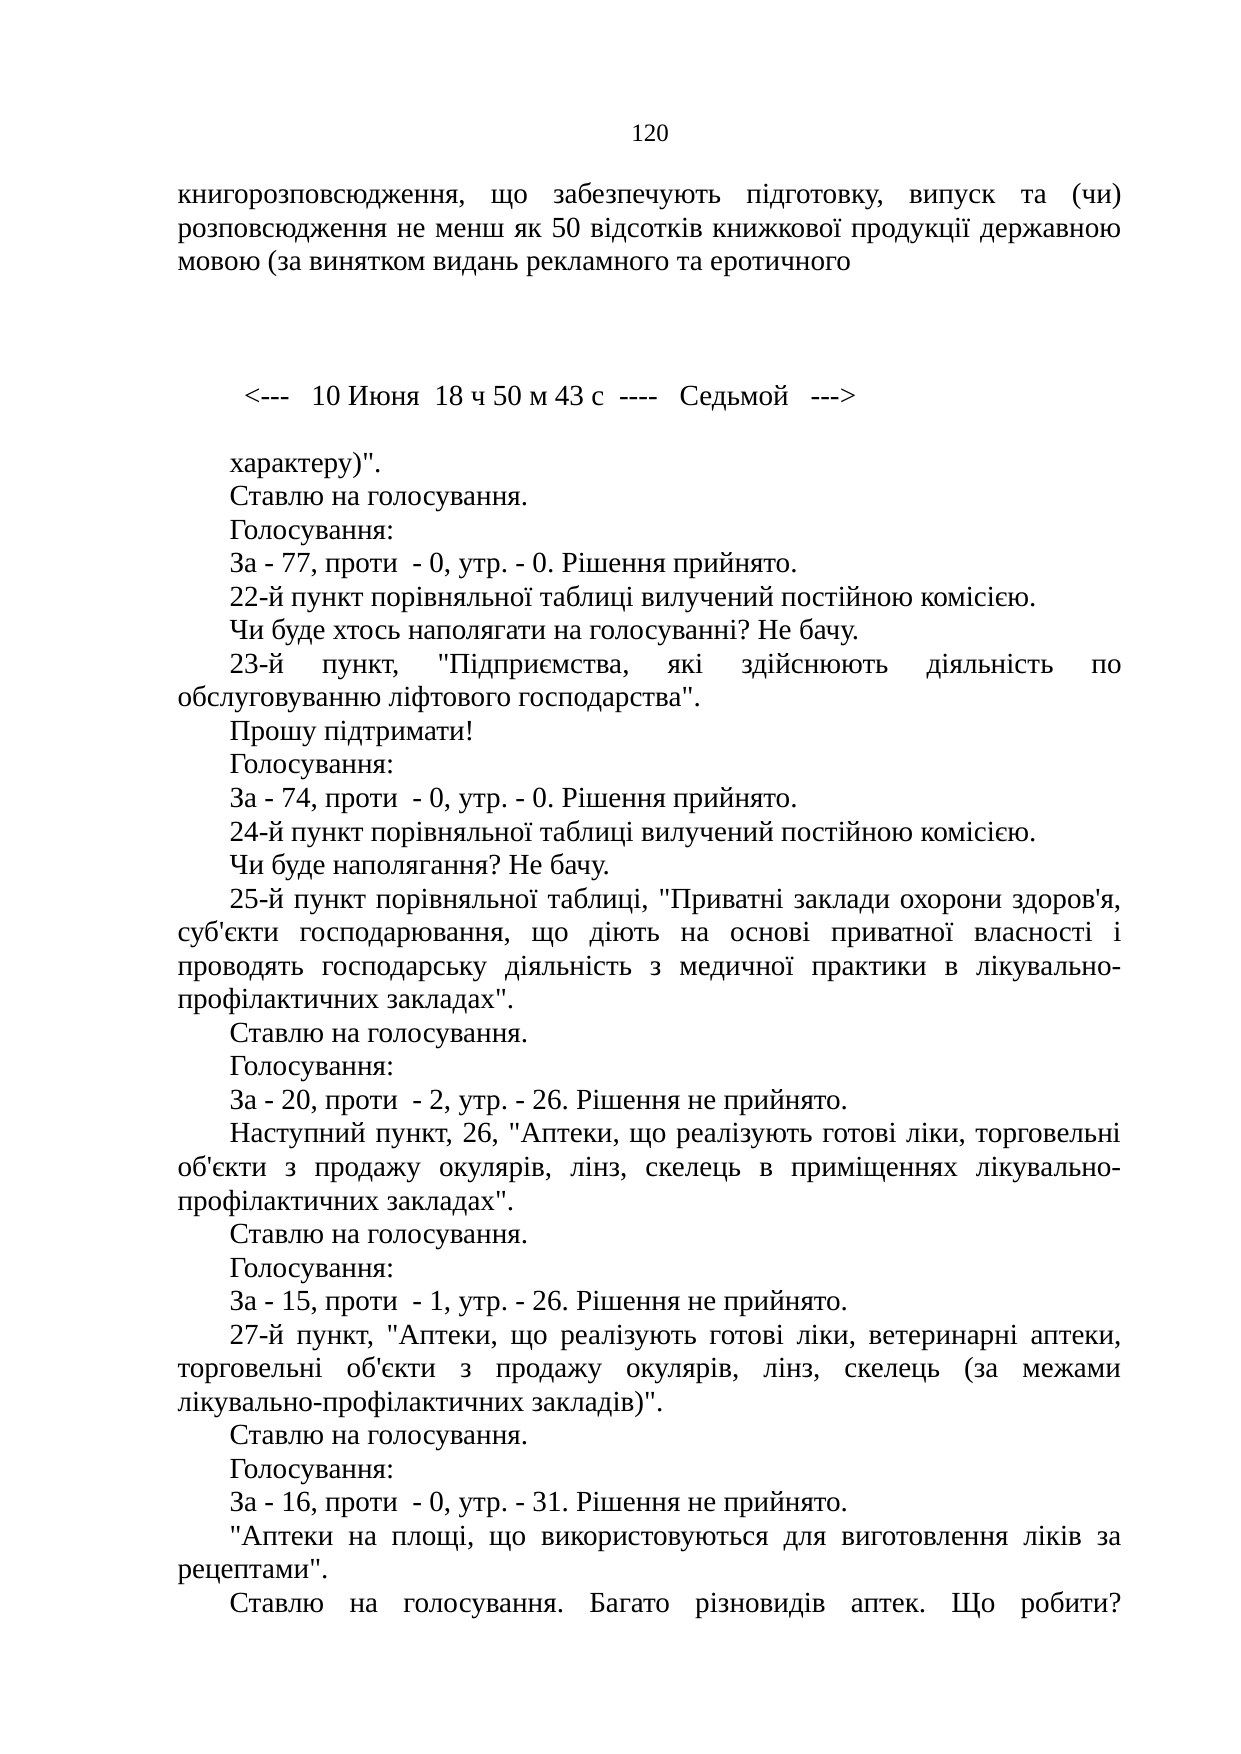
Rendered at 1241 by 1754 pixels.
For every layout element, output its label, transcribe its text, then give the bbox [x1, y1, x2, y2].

text Голосування: [177, 512, 1122, 545]
text характеру)". [177, 445, 1122, 478]
text 22-й пункт порівняльної таблиці вилучений постійною комісією. [177, 579, 1122, 612]
text За - 74, проти - 0, утр. - 0. Рішення прийнято. [177, 780, 1122, 814]
text За - 20, проти - 2, утр. - 26. Рішення не прийнято. [177, 1082, 1122, 1116]
text Чи буде хтось наполягати на голосуванні? Не бачу. [177, 612, 1122, 646]
text Ставлю на голосування. [177, 478, 1122, 512]
text Чи буде наполягання? Не бачу. [177, 847, 1122, 881]
text За - 77, проти - 0, утр. - 0. Рішення прийнято. [177, 545, 1122, 579]
text Голосування: [177, 747, 1122, 780]
text Ставлю на голосування. Багато різновидів аптек. Що робити? [177, 1585, 1122, 1619]
text Голосування: [177, 1451, 1122, 1484]
text За - 15, проти - 1, утр. - 26. Рішення не прийнято. [177, 1283, 1122, 1317]
text Голосування: [177, 1048, 1122, 1082]
text 23-й пункт, "Підприємства, які здійснюють діяльність по обслуговуванню ліфтового господарства". [177, 646, 1122, 713]
text Ставлю на голосування. [177, 1216, 1122, 1250]
text "Аптеки на площі, що використовуються для виготовлення ліків за рецептами". [177, 1518, 1122, 1585]
text книгорозповсюдження, що забезпечують підготовку, випуск та (чи) розповсюдження не менш як 50 відсотків книжкової продукції державною мовою (за винятком видань рекламного та еротичного [177, 176, 1122, 277]
text <--- 10 Июня 18 ч 50 м 43 с ---- Седьмой ---> [177, 378, 1122, 411]
text 24-й пункт порівняльної таблиці вилучений постійною комісією. [177, 814, 1122, 847]
text Ставлю на голосування. [177, 1015, 1122, 1048]
text 25-й пункт порівняльної таблиці, "Приватні заклади охорони здоров'я, суб'єкти господарювання, що діють на основі приватної власності і проводять господарську діяльність з медичної практики в лікувально-профілактичних закладах". [177, 881, 1122, 1015]
text За - 16, проти - 0, утр. - 31. Рішення не прийнято. [177, 1484, 1122, 1518]
text 27-й пункт, "Аптеки, що реалізують готові ліки, ветеринарні аптеки, торговельні об'єкти з продажу окулярів, лінз, скелець (за межами лікувально-профілактичних закладів)". [177, 1317, 1122, 1417]
text Прошу підтримати! [177, 713, 1122, 747]
text Наступний пункт, 26, "Аптеки, що реалізують готові ліки, торговельні об'єкти з продажу окулярів, лінз, скелець в приміщеннях лікувально-профілактичних закладах". [177, 1116, 1122, 1216]
text Голосування: [177, 1250, 1122, 1283]
text Ставлю на голосування. [177, 1417, 1122, 1451]
